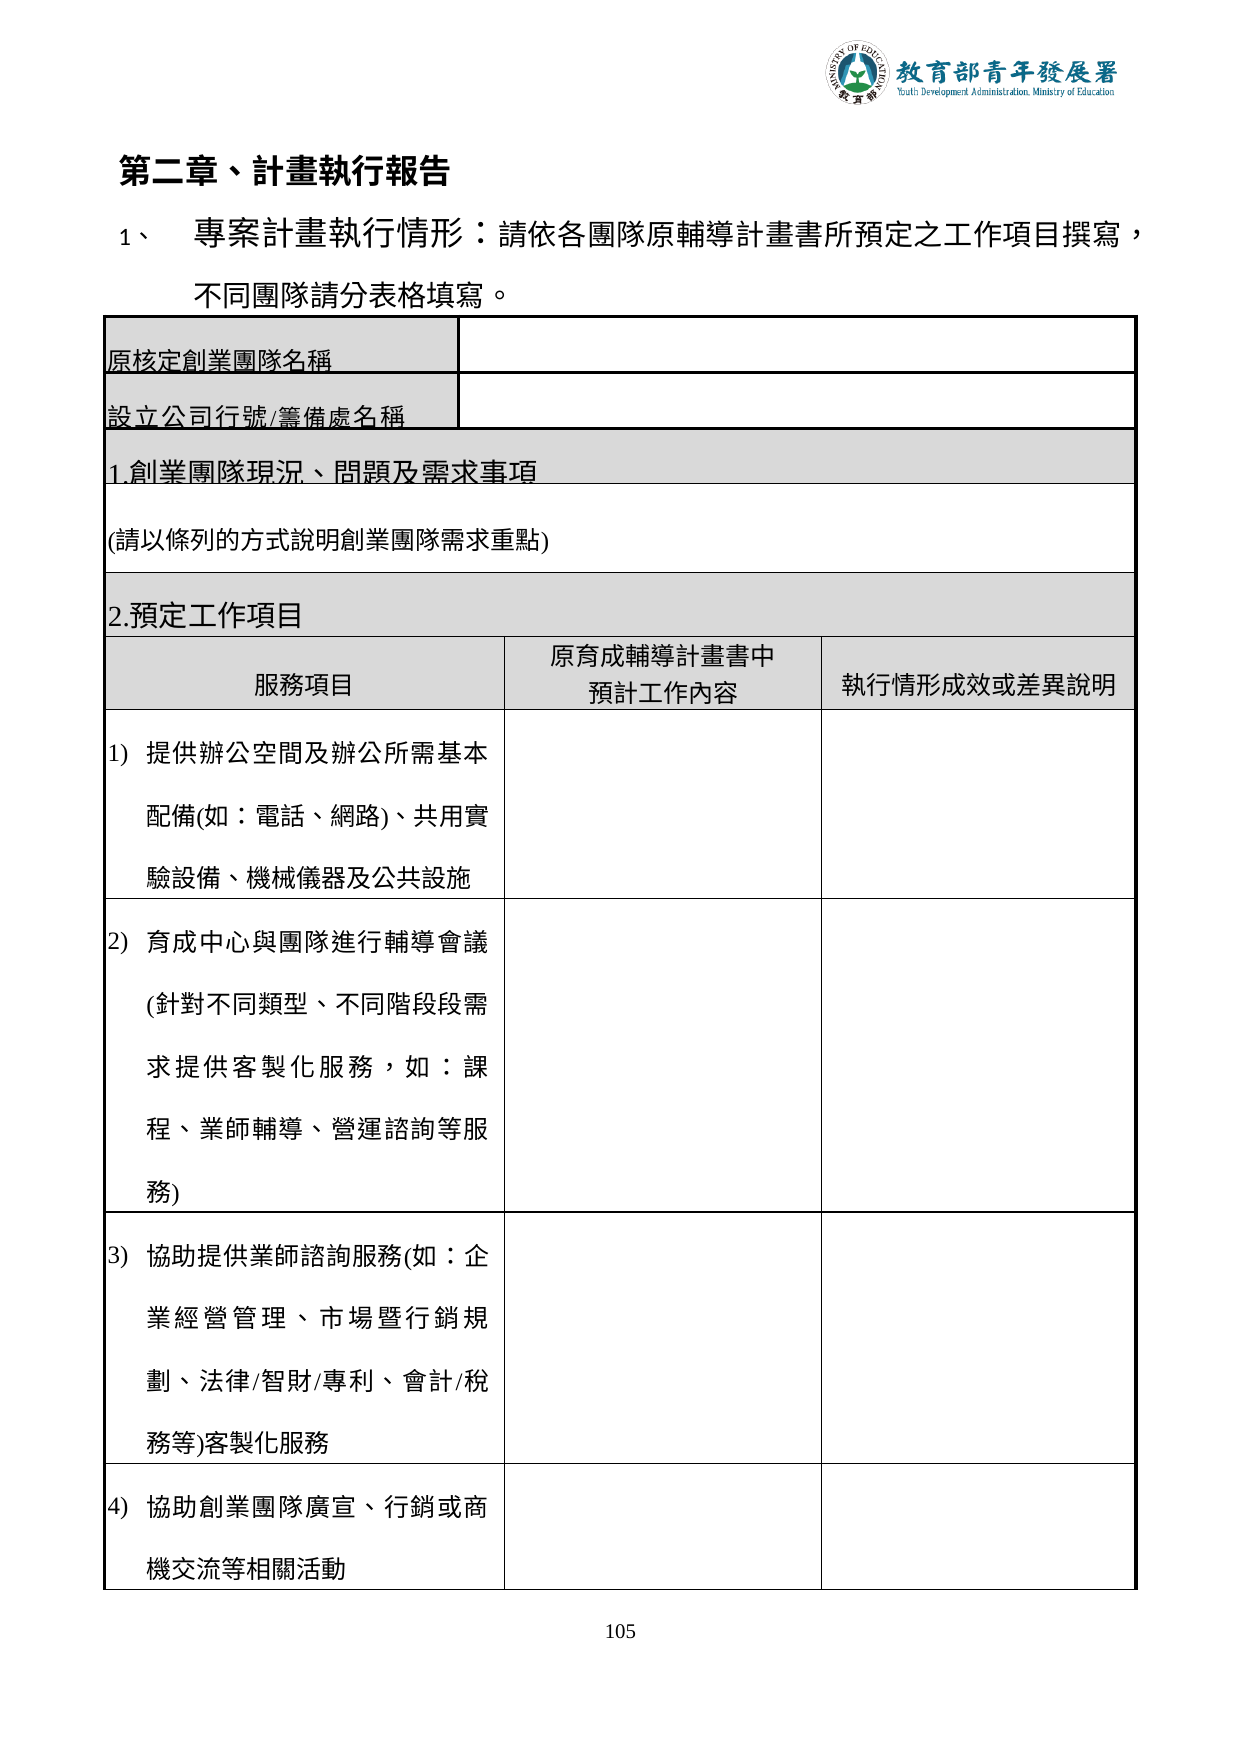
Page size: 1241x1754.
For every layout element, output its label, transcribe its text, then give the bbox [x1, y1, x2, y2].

table_cell 協助提供業師諮詢服務(如：企業經營管理、市場暨行銷規劃、法律/智財/專利、會計/稅務等)客製化服務 [143, 1213, 504, 1462]
table_cell (請以條列的方式說明創業團隊需求重點) [106, 484, 1134, 572]
table_cell 4) [106, 1464, 143, 1588]
text 第二章、計畫執行報告 [118, 127, 1122, 189]
table_cell [505, 899, 821, 1211]
table_cell [460, 374, 1134, 427]
table_cell 原育成輔導計畫書中 預計工作內容 [505, 637, 821, 709]
table_cell [822, 1464, 1134, 1588]
list 專案計畫執行情形：請依各團隊原輔導計畫書所預定之工作項目撰寫，不同團隊請分表格填寫。 [118, 189, 1122, 314]
table_cell 設立公司行號/籌備處名稱 [106, 374, 457, 427]
table_cell 1.創業團隊現況、問題及需求事項 [106, 430, 1134, 483]
table_cell 提供辦公空間及辦公所需基本配備(如：電話、網路)、共用實驗設備、機械儀器及公共設施 [143, 710, 504, 898]
table_header 原核定創業團隊名稱 [106, 318, 457, 371]
table_cell [505, 1464, 821, 1588]
table_cell 1) [106, 710, 143, 898]
table_header [460, 318, 1134, 371]
table_cell [822, 710, 1134, 898]
table_cell 2) [106, 899, 143, 1211]
table_cell 2.預定工作項目 [106, 573, 1134, 636]
table_cell 服務項目 [106, 637, 504, 709]
table_cell [822, 1213, 1134, 1462]
table_cell 協助創業團隊廣宣、行銷或商機交流等相關活動 [143, 1464, 504, 1588]
table_cell [505, 1213, 821, 1462]
table_cell [505, 710, 821, 898]
table_cell 執行情形成效或差異說明 [822, 637, 1134, 709]
table_cell [822, 899, 1134, 1211]
table_cell 育成中心與團隊進行輔導會議(針對不同類型、不同階段段需求提供客製化服務，如：課程、業師輔導、營運諮詢等服務) [143, 899, 504, 1211]
table_cell 3) [106, 1213, 143, 1462]
